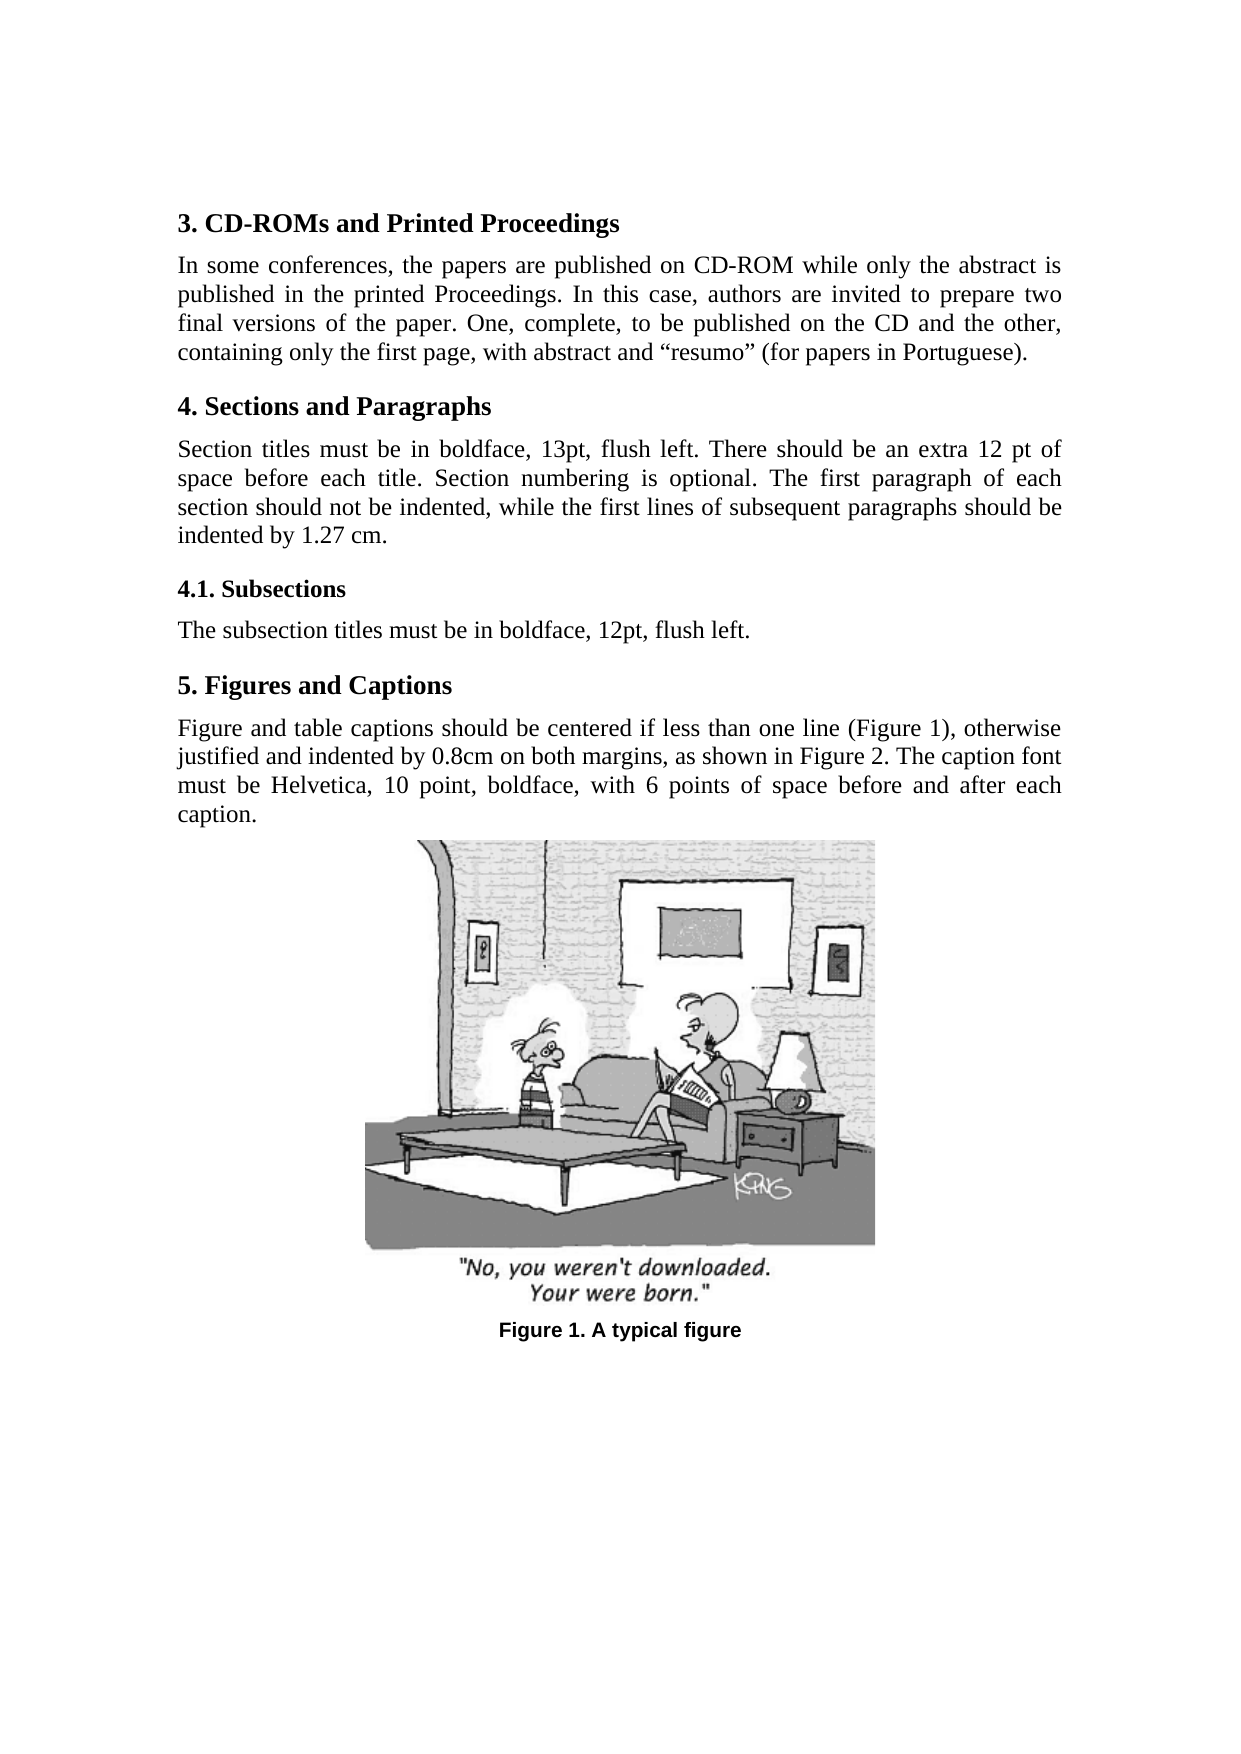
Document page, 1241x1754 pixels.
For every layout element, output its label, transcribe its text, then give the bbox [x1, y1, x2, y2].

text Figure 1. A typical figure [224, 1318, 1016, 1342]
text The subsection titles must be in boldface, 12pt, flush left. [177, 615, 1063, 644]
subtitle 5. Figures and Captions [177, 669, 1063, 700]
text Section titles must be in boldface, 13pt, flush left. There should be an extra 12 pt of space before each title. Section numbering is optional. The first paragraph of each section should not be indented, while the first lines of subsequent paragraphs should be indented by 1.27 cm. [177, 434, 1063, 549]
subtitle 4.1. Subsections [177, 574, 1063, 603]
subtitle 3. CD-ROMs and Printed Proceedings [177, 207, 1063, 238]
subtitle 4. Sections and Paragraphs [177, 390, 1063, 422]
text In some conferences, the papers are published on CD-ROM while only the abstract is published in the printed Proceedings. In this case, authors are invited to prepare two final versions of the paper. One, complete, to be published on the CD and the other, containing only the first page, with abstract and “resumo” (for papers in Portuguese). [177, 250, 1063, 365]
text Figure and table captions should be centered if less than one line (Figure 1), otherwise justified and indented by 0.8cm on both margins, as shown in Figure 2. The caption font must be Helvetica, 10 point, boldface, with 6 points of space before and after each caption. [177, 713, 1063, 828]
